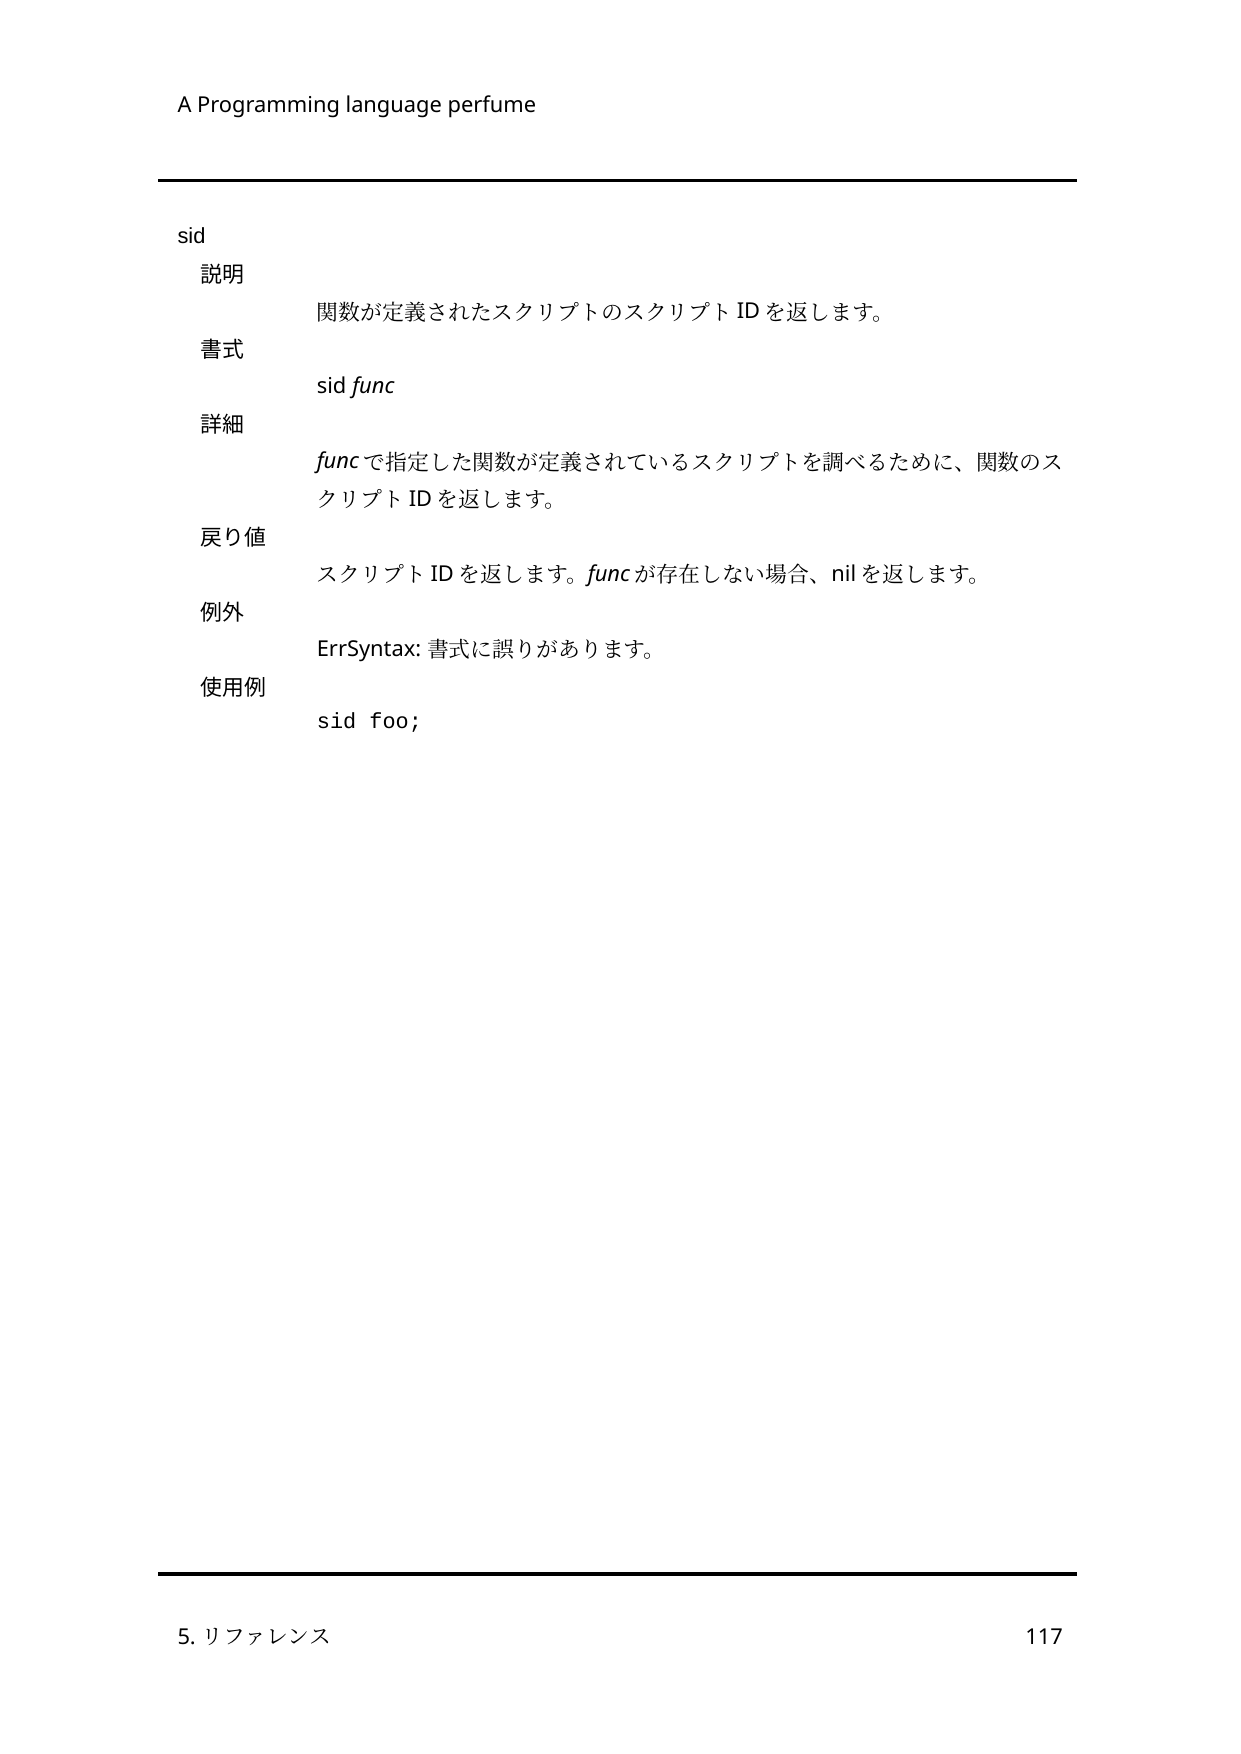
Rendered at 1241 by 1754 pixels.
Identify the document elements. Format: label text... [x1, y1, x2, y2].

table_cell 詳細 [200, 404, 317, 517]
table_cell 例外 [200, 592, 317, 667]
table_cell ErrSyntax: 書式に誤りがあります。 [317, 592, 1063, 667]
subtitle sid [177, 217, 1063, 254]
table_cell 戻り値 [200, 517, 317, 592]
table_cell sid foo; [317, 667, 1063, 742]
table_cell funcで指定した関数が定義されているスクリプトを調べるために、関数のスクリプトIDを返します。 [317, 404, 1063, 517]
table_header 説明 [200, 254, 317, 329]
table_cell 使用例 [200, 667, 317, 742]
table_cell 書式 [200, 329, 317, 404]
table_header 関数が定義されたスクリプトのスクリプトIDを返します。 [317, 254, 1063, 329]
table_cell sid func [317, 329, 1063, 404]
table_cell スクリプトIDを返します。funcが存在しない場合、nilを返します。 [317, 517, 1063, 592]
